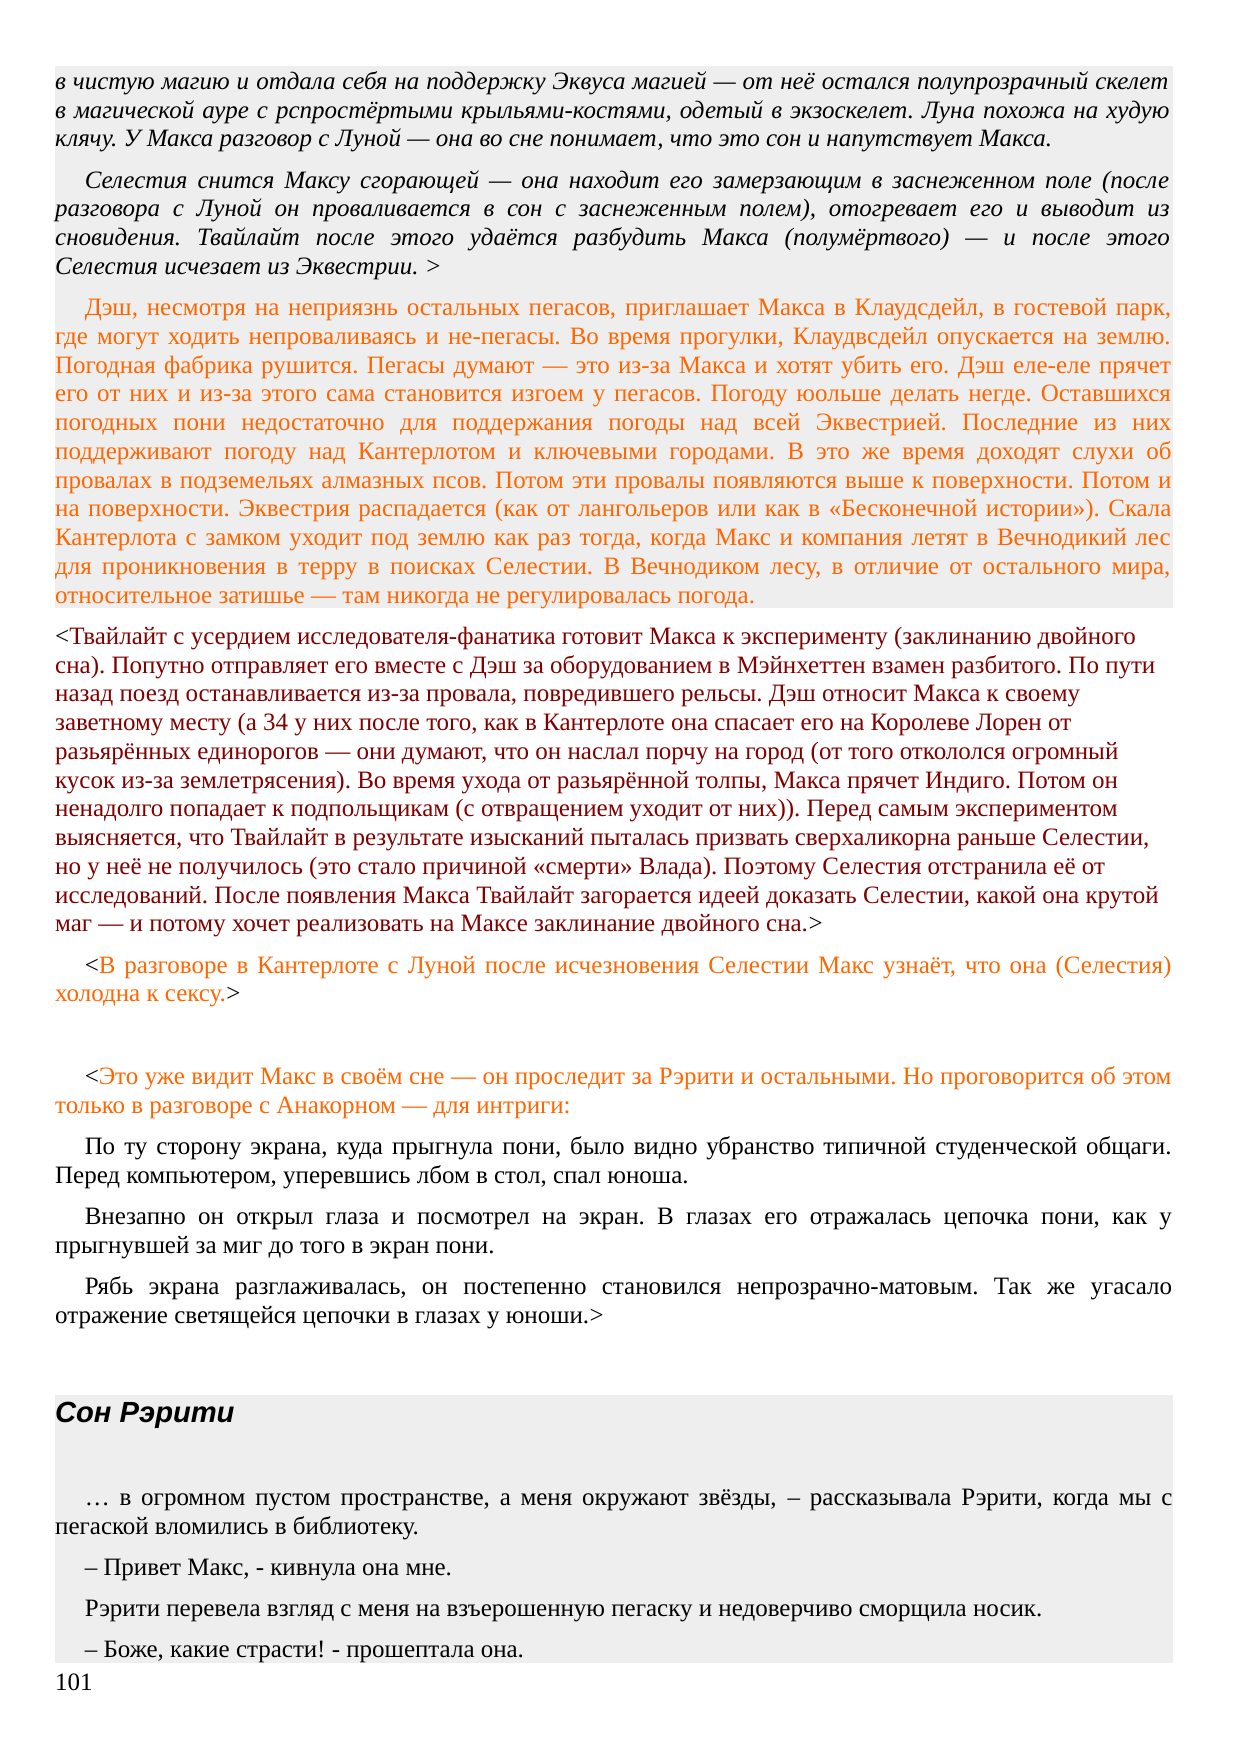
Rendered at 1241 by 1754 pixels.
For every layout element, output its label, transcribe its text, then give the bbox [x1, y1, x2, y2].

text <В разговоре в Кантерлоте с Луной после исчезновения Селестии Макс узнаёт, что она (Селестия) холодна к сексу.> [55, 950, 1173, 1007]
text в чистую магию и отдала себя на поддержку Эквуса магией — от неё остался полупрозрачный скелет в магической ауре с рспростёртыми крыльями-костями, одетый в экзоскелет. Луна похожа на худую клячу. У Макса разговор с Луной — она во сне понимает, что это сон и напутствует Макса. [55, 66, 1173, 152]
text <Это уже видит Макс в своём сне — он проследит за Рэрити и остальными. Но проговорится об этом только в разговоре с Анакорном — для интриги: [55, 1061, 1173, 1118]
text – Привет Макс, - кивнула она мне. [55, 1552, 1173, 1581]
subtitle Сон Рэрити [55, 1395, 1173, 1428]
text <Твайлайт с усердием исследователя-фанатика готовит Макса к эксперименту (заклинанию двойного сна). Попутно отправляет его вместе с Дэш за оборудованием в Мэйнхеттен взамен разбитого. По пути назад поезд останавливается из-за провала, повредившего рельсы. Дэш относит Макса к своему заветному месту (а 34 у них после того, как в Кантерлоте она спасает его на Королеве Лорен от разьярённых единорогов — они думают, что он наслал порчу на город (от того откололся огромный кусок из-за землетрясения). Во время ухода от разьярённой толпы, Макса прячет Индиго. Потом он ненадолго попадает к подпольщикам (с отвращением уходит от них)). Перед самым экспериментом выясняется, что Твайлайт в результате изысканий пыталась призвать сверхаликорна раньше Селестии, но у неё не получилось (это стало причиной «смерти» Влада). Поэтому Селестия отстранила её от исследований. После появления Макса Твайлайт загорается идеей доказать Селестии, какой она крутой маг — и потому хочет реализовать на Максе заклинание двойного сна.> [55, 621, 1173, 937]
text По ту сторону экрана, куда прыгнула пони, было видно убранство типичной студенческой общаги. Перед компьютером, уперевшись лбом в стол, спал юноша. [55, 1131, 1173, 1188]
text Дэш, несмотря на неприязнь остальных пегасов, приглашает Макса в Клаудсдейл, в гостевой парк, где могут ходить непроваливаясь и не-пегасы. Во время прогулки, Клаудвсдейл опускается на землю. Погодная фабрика рушится. Пегасы думают — это из-за Макса и хотят убить его. Дэш еле-еле прячет его от них и из-за этого сама становится изгоем у пегасов. Погоду юольше делать негде. Оставшихся погодных пони недостаточно для поддержания погоды над всей Эквестрией. Последние из них поддерживают погоду над Кантерлотом и ключевыми городами. В это же время доходят слухи об провалах в подземельях алмазных псов. Потом эти провалы появляются выше к поверхности. Потом и на поверхности. Эквестрия распадается (как от лангольеров или как в «Бесконечной истории»). Скала Кантерлота с замком уходит под землю как раз тогда, когда Макс и компания летят в Вечнодикий лес для проникновения в терру в поисках Селестии. В Вечнодиком лесу, в отличие от остального мира, относительное затишье — там никогда не регулировалась погода. [55, 292, 1173, 608]
text Рябь экрана разглаживалась, он постепенно становился непрозрачно-матовым. Так же угасало отражение светящейся цепочки в глазах у юноши.> [55, 1271, 1173, 1328]
text Рэрити перевела взгляд с меня на взъерошенную пегаску и недоверчиво сморщила носик. [55, 1593, 1173, 1622]
text Селестия снится Максу сгорающей — она находит его замерзающим в заснеженном поле (после разговора с Луной он проваливается в сон с заснеженным полем), отогревает его и выводит из сновидения. Твайлайт после этого удаётся разбудить Макса (полумёртвого) — и после этого Селестия исчезает из Эквестрии. > [55, 165, 1173, 280]
text Внезапно он открыл глаза и посмотрел на экран. В глазах его отражалась цепочка пони, как у прыгнувшей за миг до того в экран пони. [55, 1201, 1173, 1258]
text – Боже, какие страсти! - прошептала она. [55, 1634, 1173, 1663]
text … в огромном пустом пространстве, а меня окружают звёзды, – рассказывала Рэрити, когда мы с пегаской вломились в библиотеку. [55, 1482, 1173, 1539]
